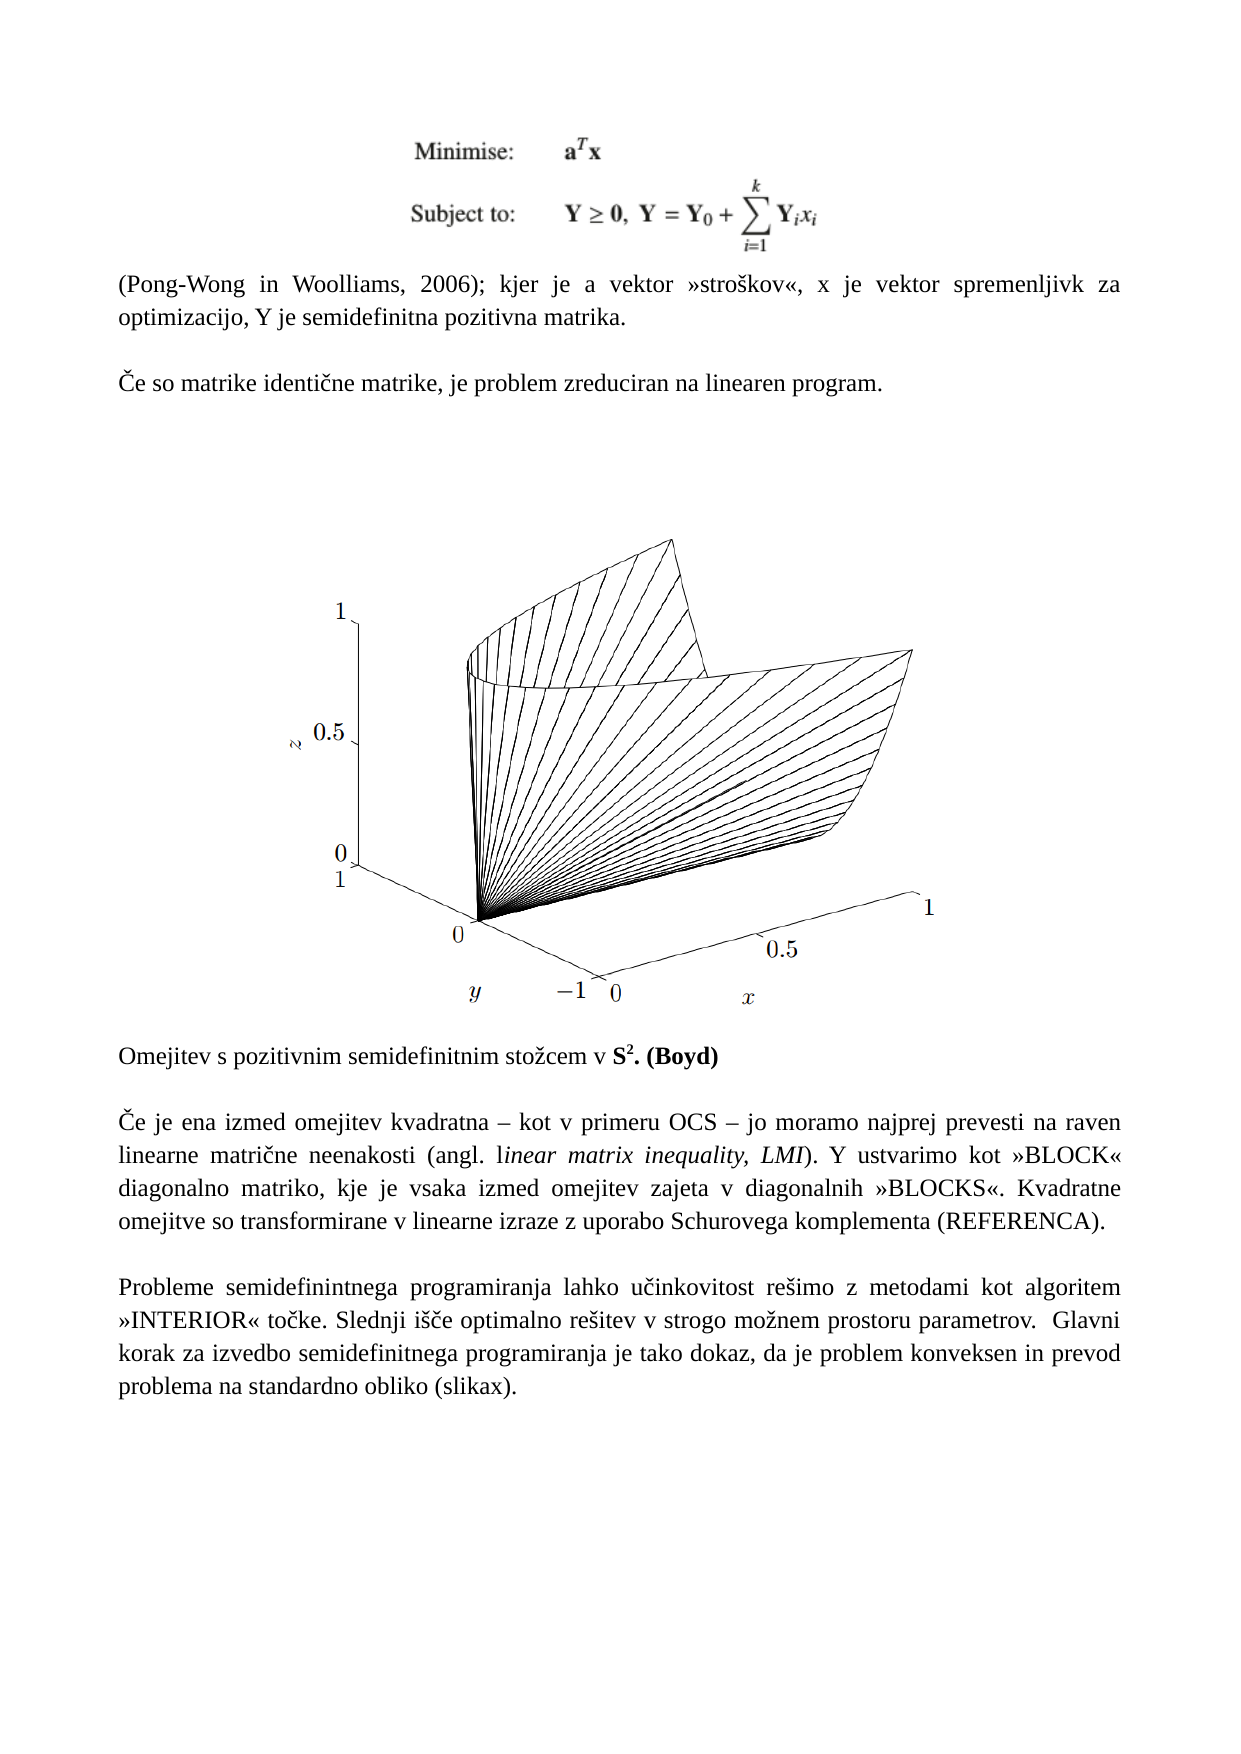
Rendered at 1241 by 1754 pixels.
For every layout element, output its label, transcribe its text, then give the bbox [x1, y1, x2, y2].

picture [401, 131, 840, 265]
text (Pong-Wong in Woolliams, 2006); kjer je a vektor »stroškov«, x je vektor spremenljivk za optimizacijo, Y je semidefinitna pozitivna matrika. [118, 118, 1122, 331]
text Omejitev s pozitivnim semidefinitnim stožcem v S2. (Boyd) [118, 1037, 1122, 1070]
text Če so matrike identične matrike, je problem zreduciran na linearen program. [118, 368, 1122, 397]
picture [278, 500, 962, 1037]
text Probleme semidefinintnega programiranja lahko učinkovitost rešimo z metodami kot algoritem »INTERIOR« točke. Slednji išče optimalno rešitev v strogo možnem prostoru parametrov. Glavni korak za izvedbo semidefinitnega programiranja je tako dokaz, da je problem konveksen in prevod problema na standardno obliko (slikax). [118, 1272, 1122, 1400]
text Če je ena izmed omejitev kvadratna – kot v primeru OCS – jo moramo najprej prevesti na raven linearne matrične neenakosti (angl. linear matrix inequality, LMI). Y ustvarimo kot »BLOCK« diagonalno matriko, kje je vsaka izmed omejitev zajeta v diagonalnih »BLOCKS«. Kvadratne omejitve so transformirane v linearne izraze z uporabo Schurovega komplementa (REFERENCA). [118, 1107, 1122, 1235]
